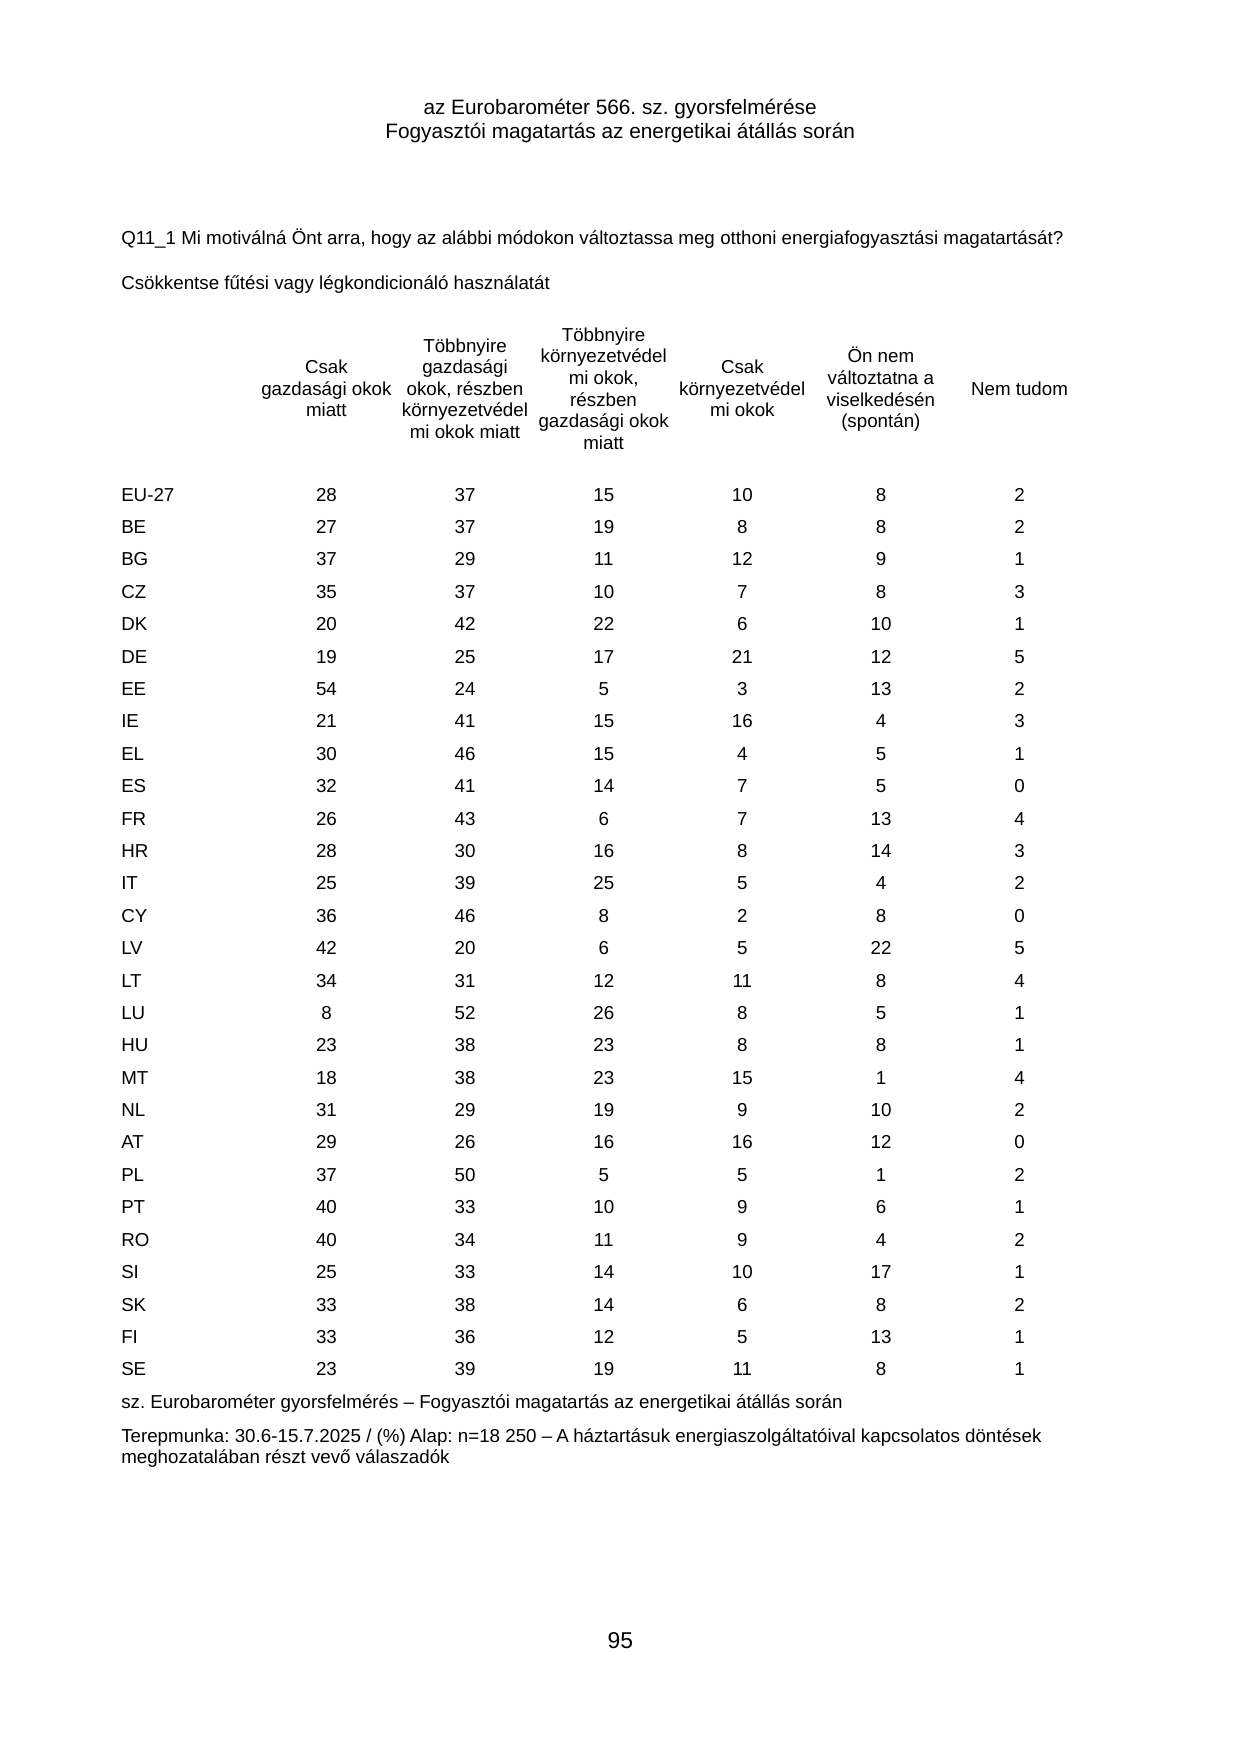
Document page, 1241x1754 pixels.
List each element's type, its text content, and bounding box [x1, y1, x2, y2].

table_cell 40 [257, 1223, 395, 1256]
table_cell 19 [534, 510, 673, 543]
table_cell 8 [673, 510, 811, 543]
table_cell 38 [395, 1061, 534, 1093]
table_cell 4 [673, 737, 811, 769]
table_cell 2 [950, 510, 1089, 543]
table_cell 6 [673, 608, 811, 640]
table_cell 9 [673, 1223, 811, 1256]
table_cell 0 [950, 770, 1089, 802]
table_cell 22 [534, 608, 673, 640]
table_cell 29 [395, 1094, 534, 1126]
table_cell 14 [811, 834, 950, 867]
table_cell FI [118, 1320, 257, 1353]
table_cell 13 [811, 802, 950, 834]
table_cell 7 [673, 575, 811, 608]
table_cell 8 [534, 899, 673, 932]
table_cell ES [118, 770, 257, 802]
table_cell Csökkentse fűtési vagy légkondicionáló használatát [118, 266, 1089, 299]
table_cell 43 [395, 802, 534, 834]
table_cell 1 [950, 1029, 1089, 1061]
table_cell HU [118, 1029, 257, 1061]
table_cell 34 [395, 1223, 534, 1256]
table_cell 8 [673, 996, 811, 1029]
table_cell PL [118, 1158, 257, 1191]
table_cell MT [118, 1061, 257, 1093]
table_cell 28 [257, 478, 395, 510]
table_cell BE [118, 510, 257, 543]
table_cell 16 [673, 705, 811, 737]
table_cell 46 [395, 737, 534, 769]
table_cell 12 [811, 640, 950, 672]
table_cell 3 [950, 834, 1089, 867]
table_cell 11 [534, 543, 673, 575]
table_cell 2 [950, 1094, 1089, 1126]
table_cell 5 [673, 1158, 811, 1191]
table_cell EE [118, 673, 257, 705]
table_cell 8 [811, 1288, 950, 1320]
table_cell 8 [811, 899, 950, 932]
table_cell sz. Eurobarométer gyorsfelmérés – Fogyasztói magatartás az energetikai átállás során [118, 1385, 1089, 1417]
table_cell FR [118, 802, 257, 834]
table_cell 5 [673, 932, 811, 964]
table_cell 37 [257, 1158, 395, 1191]
table_cell 14 [534, 1256, 673, 1288]
table_cell 23 [257, 1029, 395, 1061]
table_cell 26 [257, 802, 395, 834]
table_cell 17 [534, 640, 673, 672]
table_cell 10 [534, 1191, 673, 1223]
table_cell 42 [257, 932, 395, 964]
table_cell 11 [534, 1223, 673, 1256]
table_cell Terepmunka: 30.6-15.7.2025 / (%) Alap: n=18 250 – A háztartásuk energiaszolgáltatóival kapcsolatos döntések meghozatalában részt vevő válaszadók [118, 1418, 1089, 1475]
table_cell 2 [950, 867, 1089, 899]
table_cell RO [118, 1223, 257, 1256]
table_cell 4 [811, 705, 950, 737]
table_cell 13 [811, 673, 950, 705]
table_cell 37 [395, 575, 534, 608]
table_cell 23 [534, 1061, 673, 1093]
table_cell Többnyire környezetvédelmi okok, részben gazdasági okok miatt [534, 299, 673, 478]
table_cell 16 [673, 1126, 811, 1158]
table_cell 29 [395, 543, 534, 575]
table_cell 19 [534, 1353, 673, 1385]
table_cell 11 [673, 1353, 811, 1385]
table_cell 4 [811, 867, 950, 899]
table_cell 35 [257, 575, 395, 608]
table_cell 10 [673, 1256, 811, 1288]
table_cell 38 [395, 1029, 534, 1061]
table_cell 2 [950, 673, 1089, 705]
table_cell 38 [395, 1288, 534, 1320]
table_cell 27 [257, 510, 395, 543]
table_cell [118, 299, 257, 478]
table_cell 0 [950, 1126, 1089, 1158]
table_cell 19 [257, 640, 395, 672]
table_cell 1 [811, 1061, 950, 1093]
table_cell 37 [395, 478, 534, 510]
table_cell 10 [673, 478, 811, 510]
table_cell 7 [673, 802, 811, 834]
table_cell 33 [257, 1320, 395, 1353]
table_cell LV [118, 932, 257, 964]
table_cell 5 [811, 996, 950, 1029]
table_header Q11_1 Mi motiválná Önt arra, hogy az alábbi módokon változtassa meg otthoni energiafogyasztási magatartását? [118, 209, 1089, 266]
table_cell 4 [811, 1223, 950, 1256]
table_cell NL [118, 1094, 257, 1126]
table_cell IE [118, 705, 257, 737]
table_cell 26 [395, 1126, 534, 1158]
table_cell 11 [673, 964, 811, 996]
table_cell 36 [395, 1320, 534, 1353]
table_cell 54 [257, 673, 395, 705]
table_cell 24 [395, 673, 534, 705]
table_cell SK [118, 1288, 257, 1320]
table_cell HR [118, 834, 257, 867]
table_cell 46 [395, 899, 534, 932]
table_cell 3 [950, 705, 1089, 737]
table_cell 5 [673, 867, 811, 899]
table_cell 3 [950, 575, 1089, 608]
table_cell 8 [811, 575, 950, 608]
table_cell CY [118, 899, 257, 932]
table_cell DK [118, 608, 257, 640]
table_cell 9 [673, 1191, 811, 1223]
table_cell 52 [395, 996, 534, 1029]
table_cell 8 [811, 1029, 950, 1061]
table_cell 33 [395, 1256, 534, 1288]
table_cell DE [118, 640, 257, 672]
table_cell 37 [257, 543, 395, 575]
table_cell 12 [534, 1320, 673, 1353]
table_cell 8 [811, 1353, 950, 1385]
table_cell 12 [534, 964, 673, 996]
table_cell 1 [950, 737, 1089, 769]
table_cell 21 [673, 640, 811, 672]
table_cell 23 [257, 1353, 395, 1385]
table_cell 2 [950, 1288, 1089, 1320]
table_cell CZ [118, 575, 257, 608]
table_cell 14 [534, 1288, 673, 1320]
table_cell 50 [395, 1158, 534, 1191]
table_cell 40 [257, 1191, 395, 1223]
table_cell 15 [534, 478, 673, 510]
table_cell 1 [950, 1353, 1089, 1385]
table_cell LU [118, 996, 257, 1029]
table_cell 33 [395, 1191, 534, 1223]
table_cell 8 [257, 996, 395, 1029]
table_cell 5 [950, 932, 1089, 964]
table_cell 41 [395, 770, 534, 802]
table_cell 30 [395, 834, 534, 867]
table_cell 1 [811, 1158, 950, 1191]
table_cell 16 [534, 1126, 673, 1158]
table_cell 5 [811, 737, 950, 769]
table_cell 5 [811, 770, 950, 802]
table_cell 10 [534, 575, 673, 608]
table_cell EU-27 [118, 478, 257, 510]
table_cell 31 [395, 964, 534, 996]
table_cell 10 [811, 608, 950, 640]
table_cell 21 [257, 705, 395, 737]
table_cell 12 [811, 1126, 950, 1158]
table_cell 26 [534, 996, 673, 1029]
table_cell Ön nem változtatna a viselkedésén (spontán) [811, 299, 950, 478]
table_cell 12 [673, 543, 811, 575]
table_cell 1 [950, 1256, 1089, 1288]
table_cell 32 [257, 770, 395, 802]
table_cell 34 [257, 964, 395, 996]
table_cell 39 [395, 867, 534, 899]
table_cell 3 [673, 673, 811, 705]
table_cell 1 [950, 1191, 1089, 1223]
table_cell 7 [673, 770, 811, 802]
table_cell 8 [673, 834, 811, 867]
table_cell 9 [673, 1094, 811, 1126]
table_cell 6 [811, 1191, 950, 1223]
table_cell 8 [811, 964, 950, 996]
table_cell 25 [534, 867, 673, 899]
table_cell 8 [811, 510, 950, 543]
table_cell 6 [534, 932, 673, 964]
table_cell Csak gazdasági okok miatt [257, 299, 395, 478]
table_cell 30 [257, 737, 395, 769]
table_cell BG [118, 543, 257, 575]
table_cell 1 [950, 608, 1089, 640]
table_cell 10 [811, 1094, 950, 1126]
table_cell 29 [257, 1126, 395, 1158]
table_cell 22 [811, 932, 950, 964]
table_cell 15 [534, 737, 673, 769]
table_cell 14 [534, 770, 673, 802]
table_cell 25 [257, 867, 395, 899]
table_cell 9 [811, 543, 950, 575]
table_cell 16 [534, 834, 673, 867]
table_cell SE [118, 1353, 257, 1385]
table_cell 25 [395, 640, 534, 672]
table_cell 1 [950, 996, 1089, 1029]
table_cell LT [118, 964, 257, 996]
table_cell 33 [257, 1288, 395, 1320]
table_cell 19 [534, 1094, 673, 1126]
table_cell 4 [950, 1061, 1089, 1093]
table_cell 4 [950, 964, 1089, 996]
table_cell 18 [257, 1061, 395, 1093]
table_cell 17 [811, 1256, 950, 1288]
table_cell 2 [673, 899, 811, 932]
table_cell 15 [534, 705, 673, 737]
table_cell Csak környezetvédelmi okok [673, 299, 811, 478]
table_cell 31 [257, 1094, 395, 1126]
table_cell Nem tudom [950, 299, 1089, 478]
table_cell 1 [950, 1320, 1089, 1353]
table_cell 0 [950, 899, 1089, 932]
table_cell 1 [950, 543, 1089, 575]
table_cell 25 [257, 1256, 395, 1288]
table_cell 2 [950, 478, 1089, 510]
table_cell 20 [257, 608, 395, 640]
table_cell AT [118, 1126, 257, 1158]
table_cell 8 [673, 1029, 811, 1061]
table_cell 6 [673, 1288, 811, 1320]
table_cell SI [118, 1256, 257, 1288]
table_cell 20 [395, 932, 534, 964]
table_cell 5 [534, 1158, 673, 1191]
table_cell 13 [811, 1320, 950, 1353]
table_cell 15 [673, 1061, 811, 1093]
table_cell 23 [534, 1029, 673, 1061]
table_cell 2 [950, 1223, 1089, 1256]
table_cell PT [118, 1191, 257, 1223]
table_cell 5 [673, 1320, 811, 1353]
table_cell 39 [395, 1353, 534, 1385]
table_cell 41 [395, 705, 534, 737]
table_cell 36 [257, 899, 395, 932]
table_cell 5 [534, 673, 673, 705]
table_cell EL [118, 737, 257, 769]
table_cell 4 [950, 802, 1089, 834]
table_cell 5 [950, 640, 1089, 672]
table_cell 2 [950, 1158, 1089, 1191]
table_cell Többnyire gazdasági okok, részben környezetvédelmi okok miatt [395, 299, 534, 478]
table_cell IT [118, 867, 257, 899]
table_cell 6 [534, 802, 673, 834]
table_cell 8 [811, 478, 950, 510]
table_cell 28 [257, 834, 395, 867]
table_cell 37 [395, 510, 534, 543]
table_cell 42 [395, 608, 534, 640]
